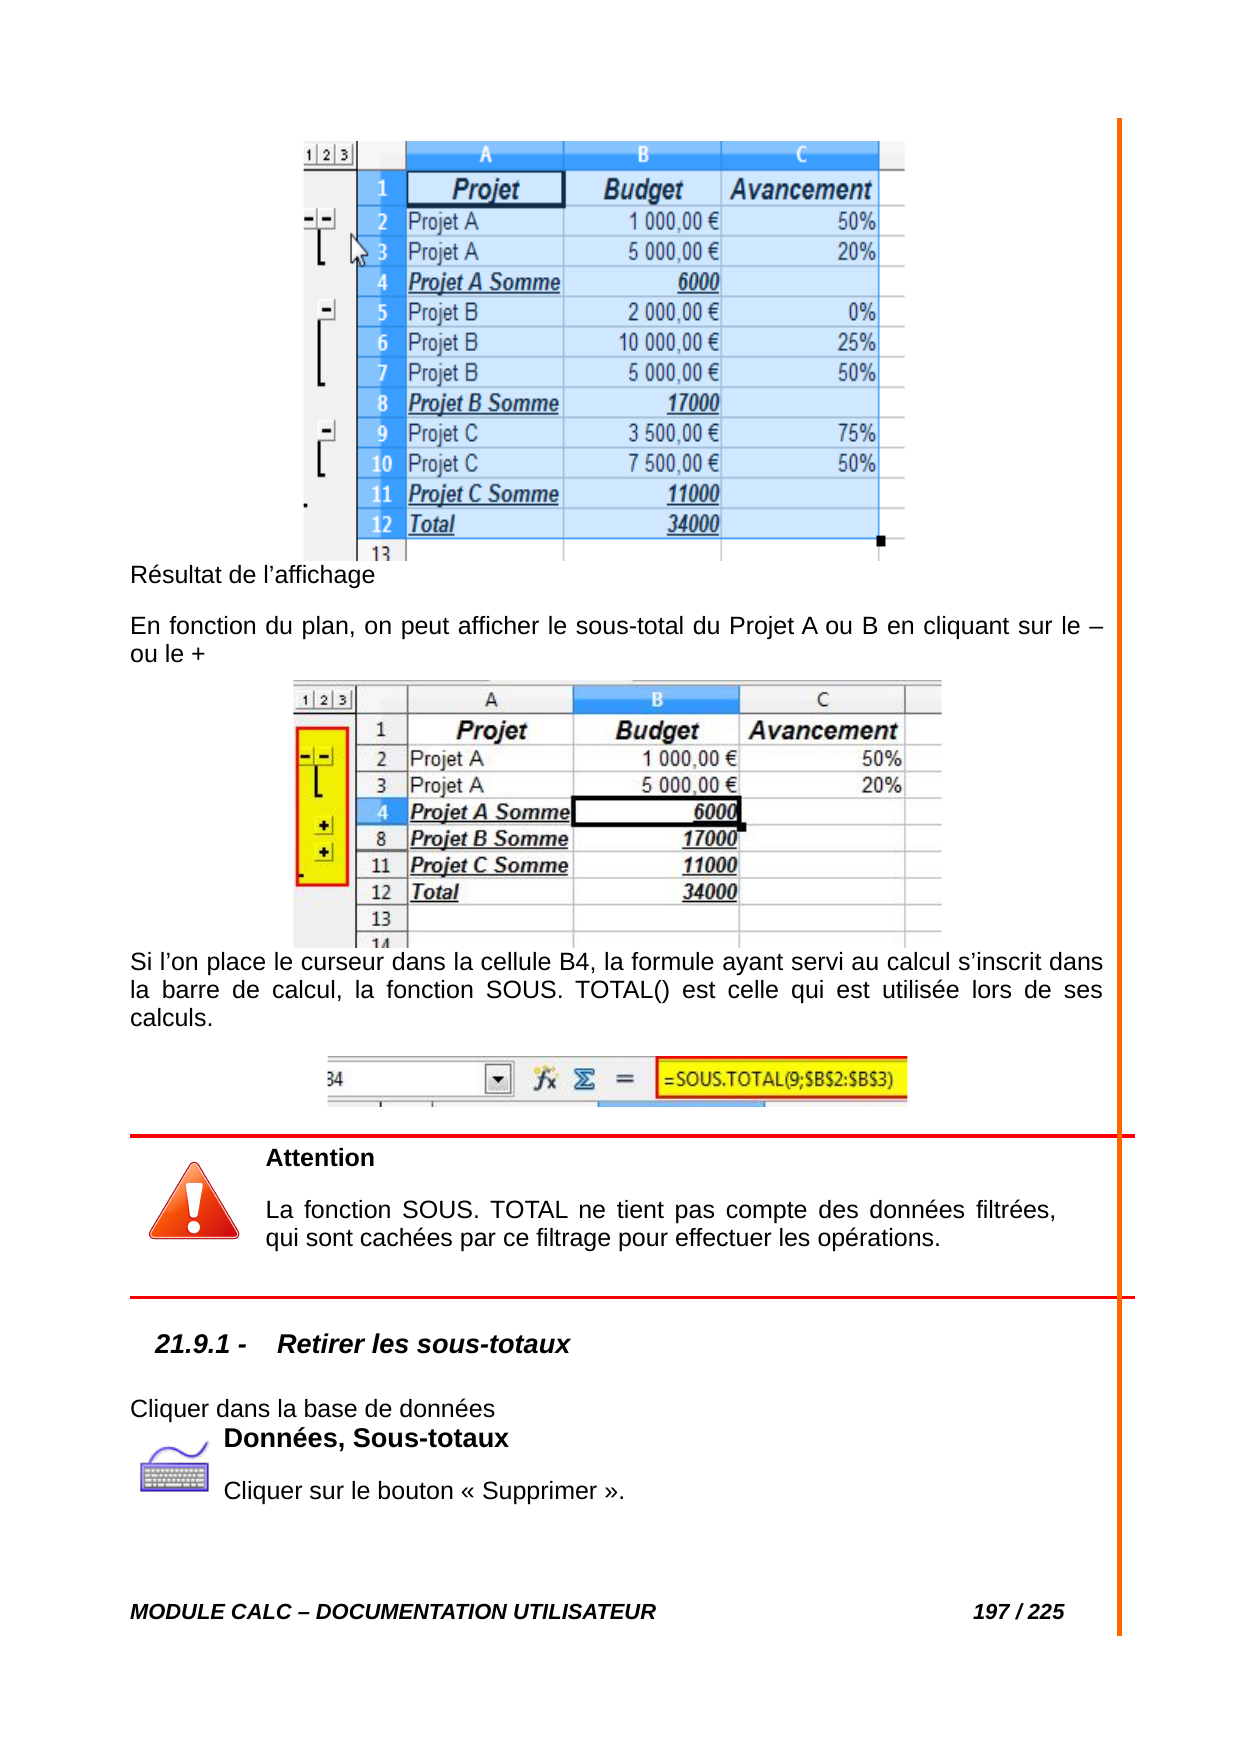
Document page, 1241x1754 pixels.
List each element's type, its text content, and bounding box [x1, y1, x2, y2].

picture [136, 1430, 212, 1506]
picture [135, 1143, 254, 1262]
text Données, Sous-totaux [130, 1423, 1105, 1453]
picture [303, 141, 905, 561]
text Cliquer dans la base de données [130, 1395, 1105, 1423]
table_header Attention La fonction SOUS. TOTAL ne tient pas compte des données filtrées, qui sont cachées par ce filtrage pour effectuer les opérations. [260, 1138, 1117, 1296]
text Si l’on place le curseur dans la cellule B4, la formule ayant servi au calcul s’inscrit dans la barre de calcul, la fonction SOUS. TOTAL() est celle qui est utilisée lors de ses calculs. [130, 944, 1105, 1031]
picture [293, 680, 942, 948]
text Résultat de l’affichage [130, 557, 1105, 588]
subtitle Retirer les sous-totaux [155, 1329, 1105, 1359]
table_header [130, 1138, 259, 1296]
picture [327, 1056, 908, 1107]
text En fonction du plan, on peut afficher le sous-total du Projet A ou B en cliquant sur le – ou le + [130, 612, 1105, 668]
text Cliquer sur le bouton « Supprimer ». [212, 1477, 1105, 1505]
